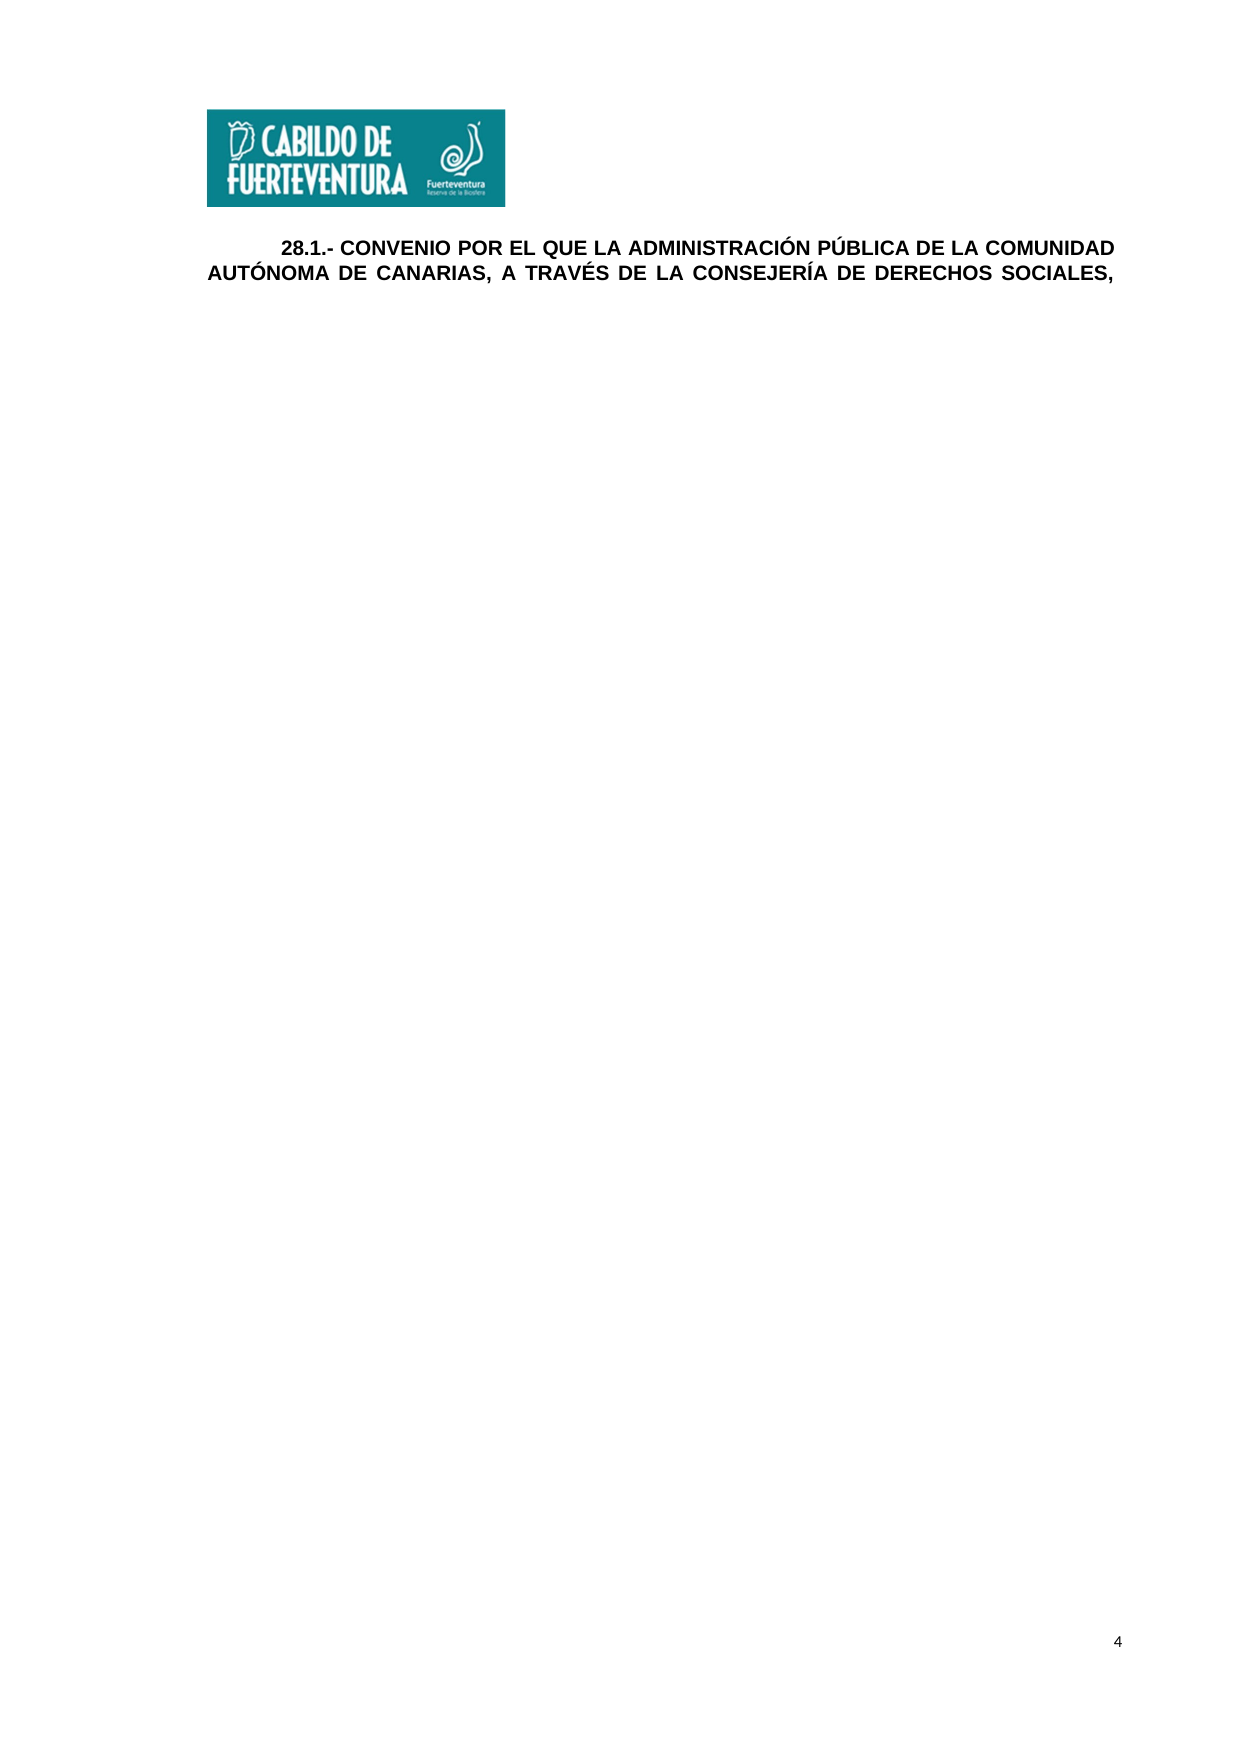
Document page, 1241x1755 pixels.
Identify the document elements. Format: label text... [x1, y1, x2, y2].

text 28.1.- CONVENIO POR EL QUE LA ADMINISTRACIÓN PÚBLICA DE LA COMUNIDAD AUTÓNOMA DE CANARIAS, A TRAVÉS DE LA CONSEJERÍA DE DERECHOS SOCIALES, [207, 236, 1122, 285]
